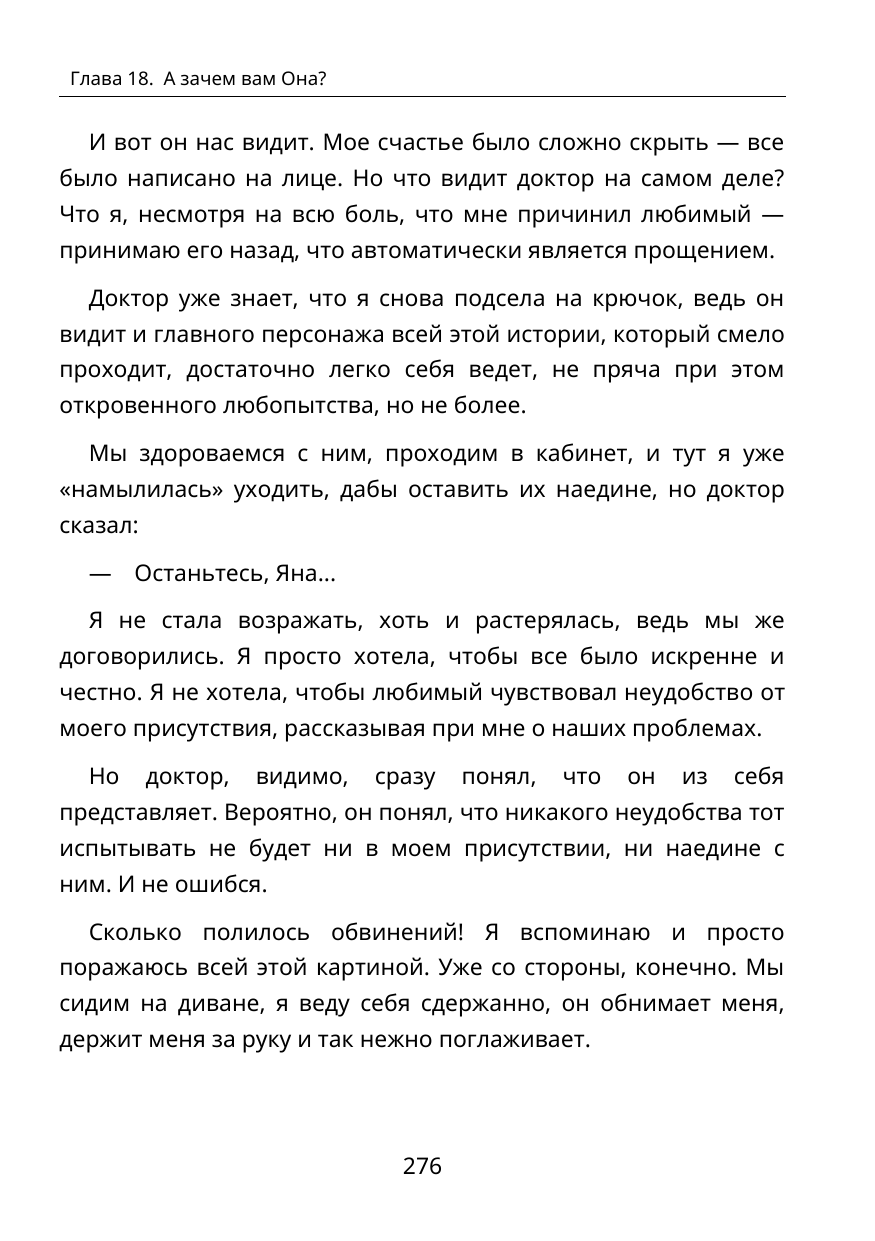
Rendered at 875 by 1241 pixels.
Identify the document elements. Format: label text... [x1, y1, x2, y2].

text Я не стала возражать, хоть и растерялась, ведь мы же договорились. Я просто хотела, чтобы все было искренне и честно. Я не хотела, чтобы любимый чувствовал неудобство от моего присутствия, рассказывая при мне о наших проблемах. [59, 604, 786, 743]
text Но доктор, видимо, сразу понял, что он из себя представляет. Вероятно, он понял, что никакого неудобства тот испытывать не будет ни в моем присутствии, ни наедине с ним. И не ошибся. [59, 760, 786, 899]
text И вот он нас видит. Мое счастье было сложно скрыть — все было написано на лице. Но что видит доктор на самом деле? Что я, несмотря на всю боль, что мне причинил любимый — принимаю его назад, что автоматически является прощением. [59, 126, 786, 265]
text Сколько полилось обвинений! Я вспоминаю и просто поражаюсь всей этой картиной. Уже со стороны, конечно. Мы сидим на диване, я веду себя сдержанно, он обнимает меня, держит меня за руку и так нежно поглаживает. [59, 915, 786, 1054]
text Доктор уже знает, что я снова подсела на крючок, ведь он видит и главного персонажа всей этой истории, который смело проходит, достаточно легко себя ведет, не пряча при этом откровенного любопытства, но не более. [59, 282, 786, 421]
list Останьтесь, Яна... [59, 557, 786, 588]
text Мы здороваемся с ним, проходим в кабинет, и тут я уже «намылилась» уходить, дабы оставить их наедине, но доктор сказал: [59, 437, 786, 540]
